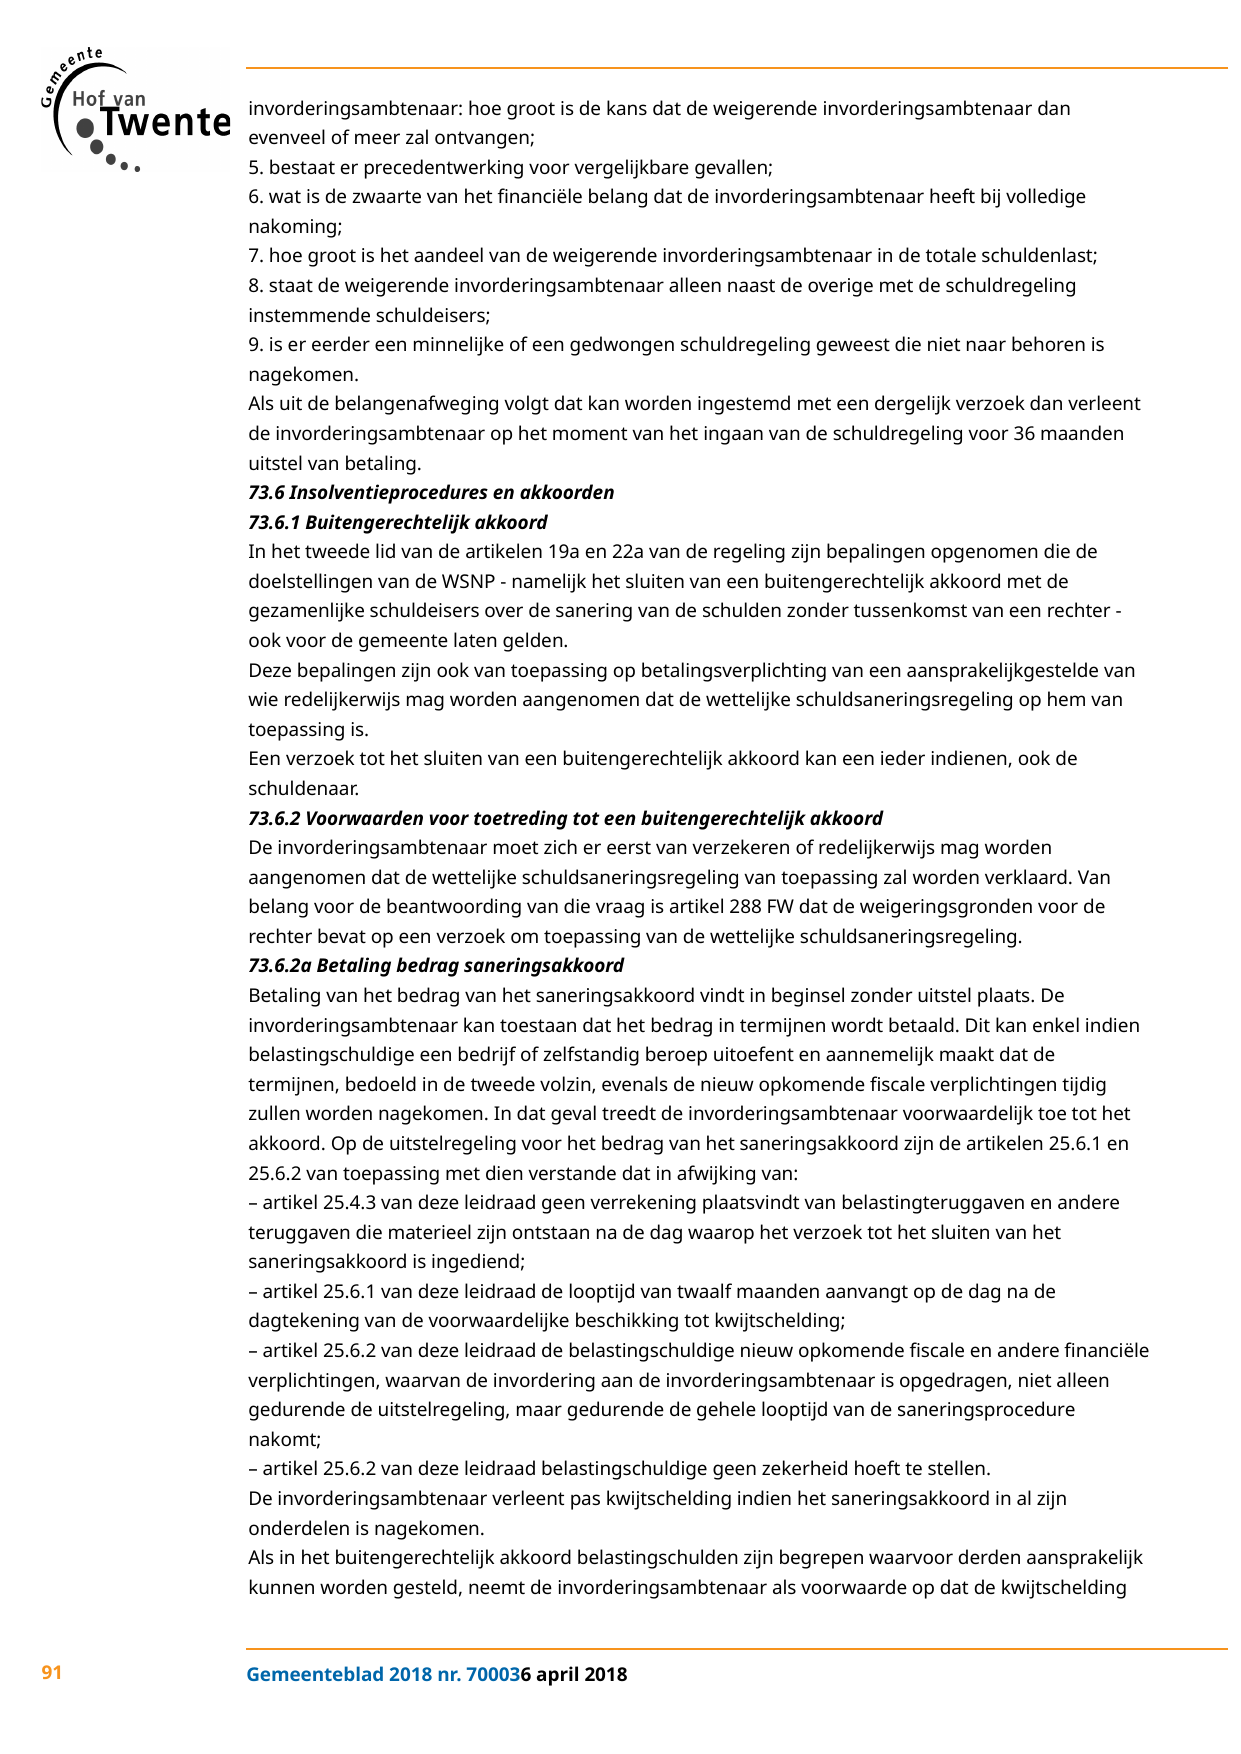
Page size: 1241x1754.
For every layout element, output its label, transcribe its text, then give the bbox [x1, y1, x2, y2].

text De invorderingsambtenaar verleent pas kwijtschelding indien het saneringsakkoord in al zijn onderdelen is nagekomen. [248, 1485, 1152, 1541]
text Als uit de belangenafweging volgt dat kan worden ingestemd met een dergelijk verzoek dan verleent de invorderingsambtenaar op het moment van het ingaan van de schuldregeling voor 36 maanden uitstel van betaling. [248, 391, 1152, 476]
text 7. hoe groot is het aandeel van de weigerende invorderingsambtenaar in de totale schuldenlast; [248, 243, 1152, 268]
text 73.6 Insolventieprocedures en akkoorden [248, 479, 1152, 505]
text De invorderingsambtenaar moet zich er eerst van verzekeren of redelijkerwijs mag worden aangenomen dat de wettelijke schuldsaneringsregeling van toepassing zal worden verklaard. Van belang voor de beantwoording van die vraag is artikel 288 FW dat de weigeringsgronden voor de rechter bevat op een verzoek om toepassing van de wettelijke schuldsaneringsregeling. [248, 834, 1152, 949]
text 73.6.2a Betaling bedrag saneringsakkoord [248, 953, 1152, 978]
text 9. is er eerder een minnelijke of een gedwongen schuldregeling geweest die niet naar behoren is nagekomen. [248, 331, 1152, 387]
text Betaling van het bedrag van het saneringsakkoord vindt in beginsel zonder uitstel plaats. De invorderingsambtenaar kan toestaan dat het bedrag in termijnen wordt betaald. Dit kan enkel indien belastingschuldige een bedrijf of zelfstandig beroep uitoefent en aannemelijk maakt dat de termijnen, bedoeld in de tweede volzin, evenals de nieuw opkomende fiscale verplichtingen tijdig zullen worden nagekomen. In dat geval treedt de invorderingsambtenaar voorwaardelijk toe tot het akkoord. Op de uitstelregeling voor het bedrag van het saneringsakkoord zijn de artikelen 25.6.1 en 25.6.2 van toepassing met dien verstande dat in afwijking van: [248, 982, 1152, 1186]
text 6. wat is de zwaarte van het financiële belang dat de invorderingsambtenaar heeft bij volledige nakoming; [248, 183, 1152, 239]
text – artikel 25.6.2 van deze leidraad de belastingschuldige nieuw opkomende fiscale en andere financiële verplichtingen, waarvan de invordering aan de invorderingsambtenaar is opgedragen, niet alleen gedurende de uitstelregeling, maar gedurende de gehele looptijd van de saneringsprocedure nakomt; [248, 1337, 1152, 1452]
picture [41, 47, 231, 172]
text – artikel 25.6.1 van deze leidraad de looptijd van twaalf maanden aanvangt op de dag na de dagtekening van de voorwaardelijke beschikking tot kwijtschelding; [248, 1278, 1152, 1333]
text Als in het buitengerechtelijk akkoord belastingschulden zijn begrepen waarvoor derden aansprakelijk kunnen worden gesteld, neemt de invorderingsambtenaar als voorwaarde op dat de kwijtschelding [248, 1544, 1152, 1600]
text 73.6.1 Buitengerechtelijk akkoord [248, 509, 1152, 535]
text In het tweede lid van de artikelen 19a en 22a van de regeling zijn bepalingen opgenomen die de doelstellingen van de WSNP - namelijk het sluiten van een buitengerechtelijk akkoord met de gezamenlijke schuldeisers over de sanering van de schulden zonder tussenkomst van een rechter - ook voor de gemeente laten gelden. [248, 538, 1152, 653]
text 8. staat de weigerende invorderingsambtenaar alleen naast de overige met de schuldregeling instemmende schuldeisers; [248, 272, 1152, 328]
text Deze bepalingen zijn ook van toepassing op betalingsverplichting van een aansprakelijkgestelde van wie redelijkerwijs mag worden aangenomen dat de wettelijke schuldsaneringsregeling op hem van toepassing is. [248, 657, 1152, 742]
text 73.6.2 Voorwaarden voor toetreding tot een buitengerechtelijk akkoord [248, 805, 1152, 831]
text – artikel 25.4.3 van deze leidraad geen verrekening plaatsvindt van belastingteruggaven en andere teruggaven die materieel zijn ontstaan na de dag waarop het verzoek tot het sluiten van het saneringsakkoord is ingediend; [248, 1189, 1152, 1274]
text – artikel 25.6.2 van deze leidraad belastingschuldige geen zekerheid hoeft te stellen. [248, 1456, 1152, 1481]
text Een verzoek tot het sluiten van een buitengerechtelijk akkoord kan een ieder indienen, ook de schuldenaar. [248, 746, 1152, 801]
text 5. bestaat er precedentwerking voor vergelijkbare gevallen; [248, 154, 1152, 180]
text invorderingsambtenaar: hoe groot is de kans dat de weigerende invorderingsambtenaar dan evenveel of meer zal ontvangen; [248, 95, 1152, 150]
